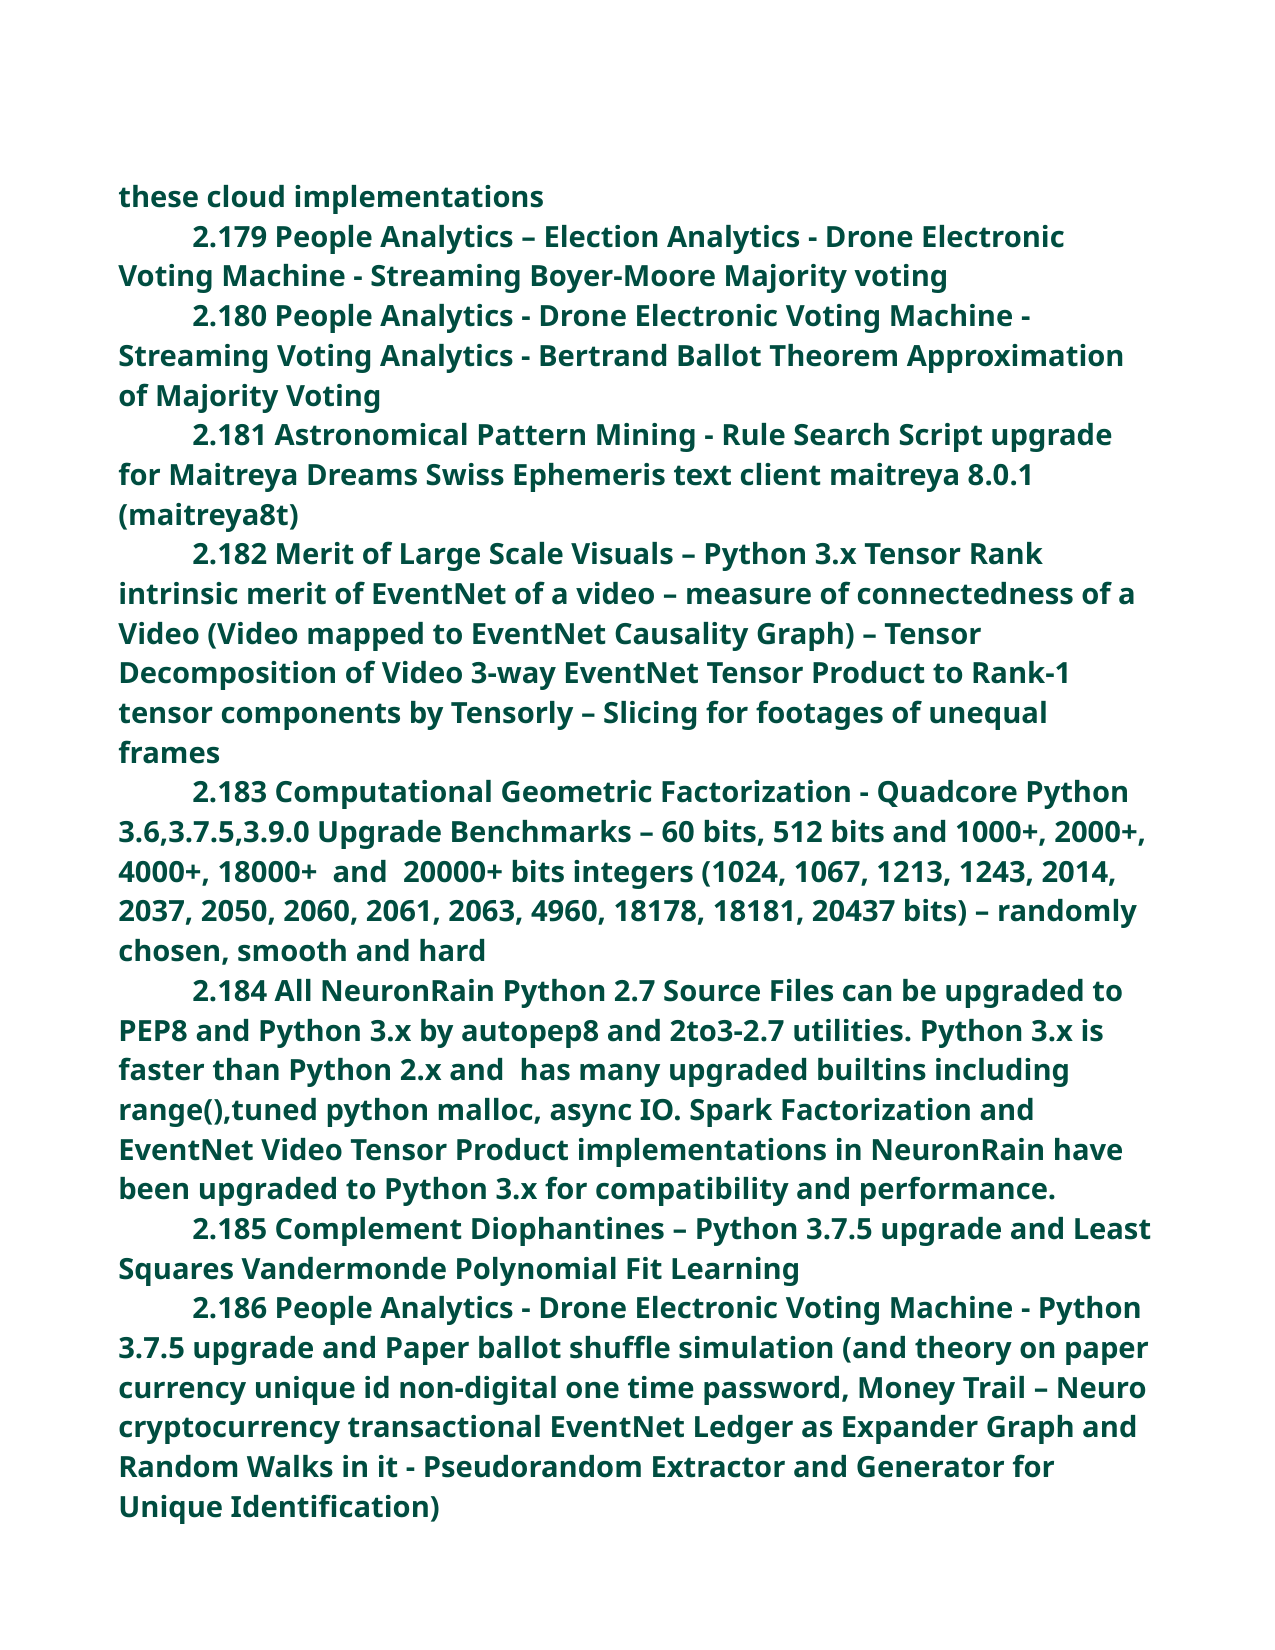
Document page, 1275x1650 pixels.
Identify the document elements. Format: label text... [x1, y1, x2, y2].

text 2.181 Astronomical Pattern Mining - Rule Search Script upgrade for Maitreya Dreams Swiss Ephemeris text client maitreya 8.0.1 (maitreya8t) [118, 414, 1157, 533]
text 2.182 Merit of Large Scale Visuals – Python 3.x Tensor Rank intrinsic merit of EventNet of a video – measure of connectedness of a Video (Video mapped to EventNet Causality Graph) – Tensor Decomposition of Video 3-way EventNet Tensor Product to Rank-1 tensor components by Tensorly – Slicing for footages of unequal frames [118, 533, 1157, 772]
text 2.184 All NeuronRain Python 2.7 Source Files can be upgraded to PEP8 and Python 3.x by autopep8 and 2to3-2.7 utilities. Python 3.x is faster than Python 2.x and has many upgraded builtins including range(),tuned python malloc, async IO. Spark Factorization and EventNet Video Tensor Product implementations in NeuronRain have been upgraded to Python 3.x for compatibility and performance. [118, 970, 1157, 1208]
text 2.186 People Analytics - Drone Electronic Voting Machine - Python 3.7.5 upgrade and Paper ballot shuffle simulation (and theory on paper currency unique id non-digital one time password, Money Trail – Neuro cryptocurrency transactional EventNet Ledger as Expander Graph and Random Walks in it - Pseudorandom Extractor and Generator for Unique Identification) [118, 1288, 1157, 1526]
text 2.179 People Analytics – Election Analytics - Drone Electronic Voting Machine - Streaming Boyer-Moore Majority voting [118, 216, 1157, 295]
text 2.180 People Analytics - Drone Electronic Voting Machine - Streaming Voting Analytics - Bertrand Ballot Theorem Approximation of Majority Voting [118, 295, 1157, 414]
text these cloud implementations [118, 176, 1157, 216]
text 2.183 Computational Geometric Factorization - Quadcore Python 3.6,3.7.5,3.9.0 Upgrade Benchmarks – 60 bits, 512 bits and 1000+, 2000+, 4000+, 18000+ and 20000+ bits integers (1024, 1067, 1213, 1243, 2014, 2037, 2050, 2060, 2061, 2063, 4960, 18178, 18181, 20437 bits) – randomly chosen, smooth and hard [118, 772, 1157, 970]
text 2.185 Complement Diophantines – Python 3.7.5 upgrade and Least Squares Vandermonde Polynomial Fit Learning [118, 1208, 1157, 1288]
